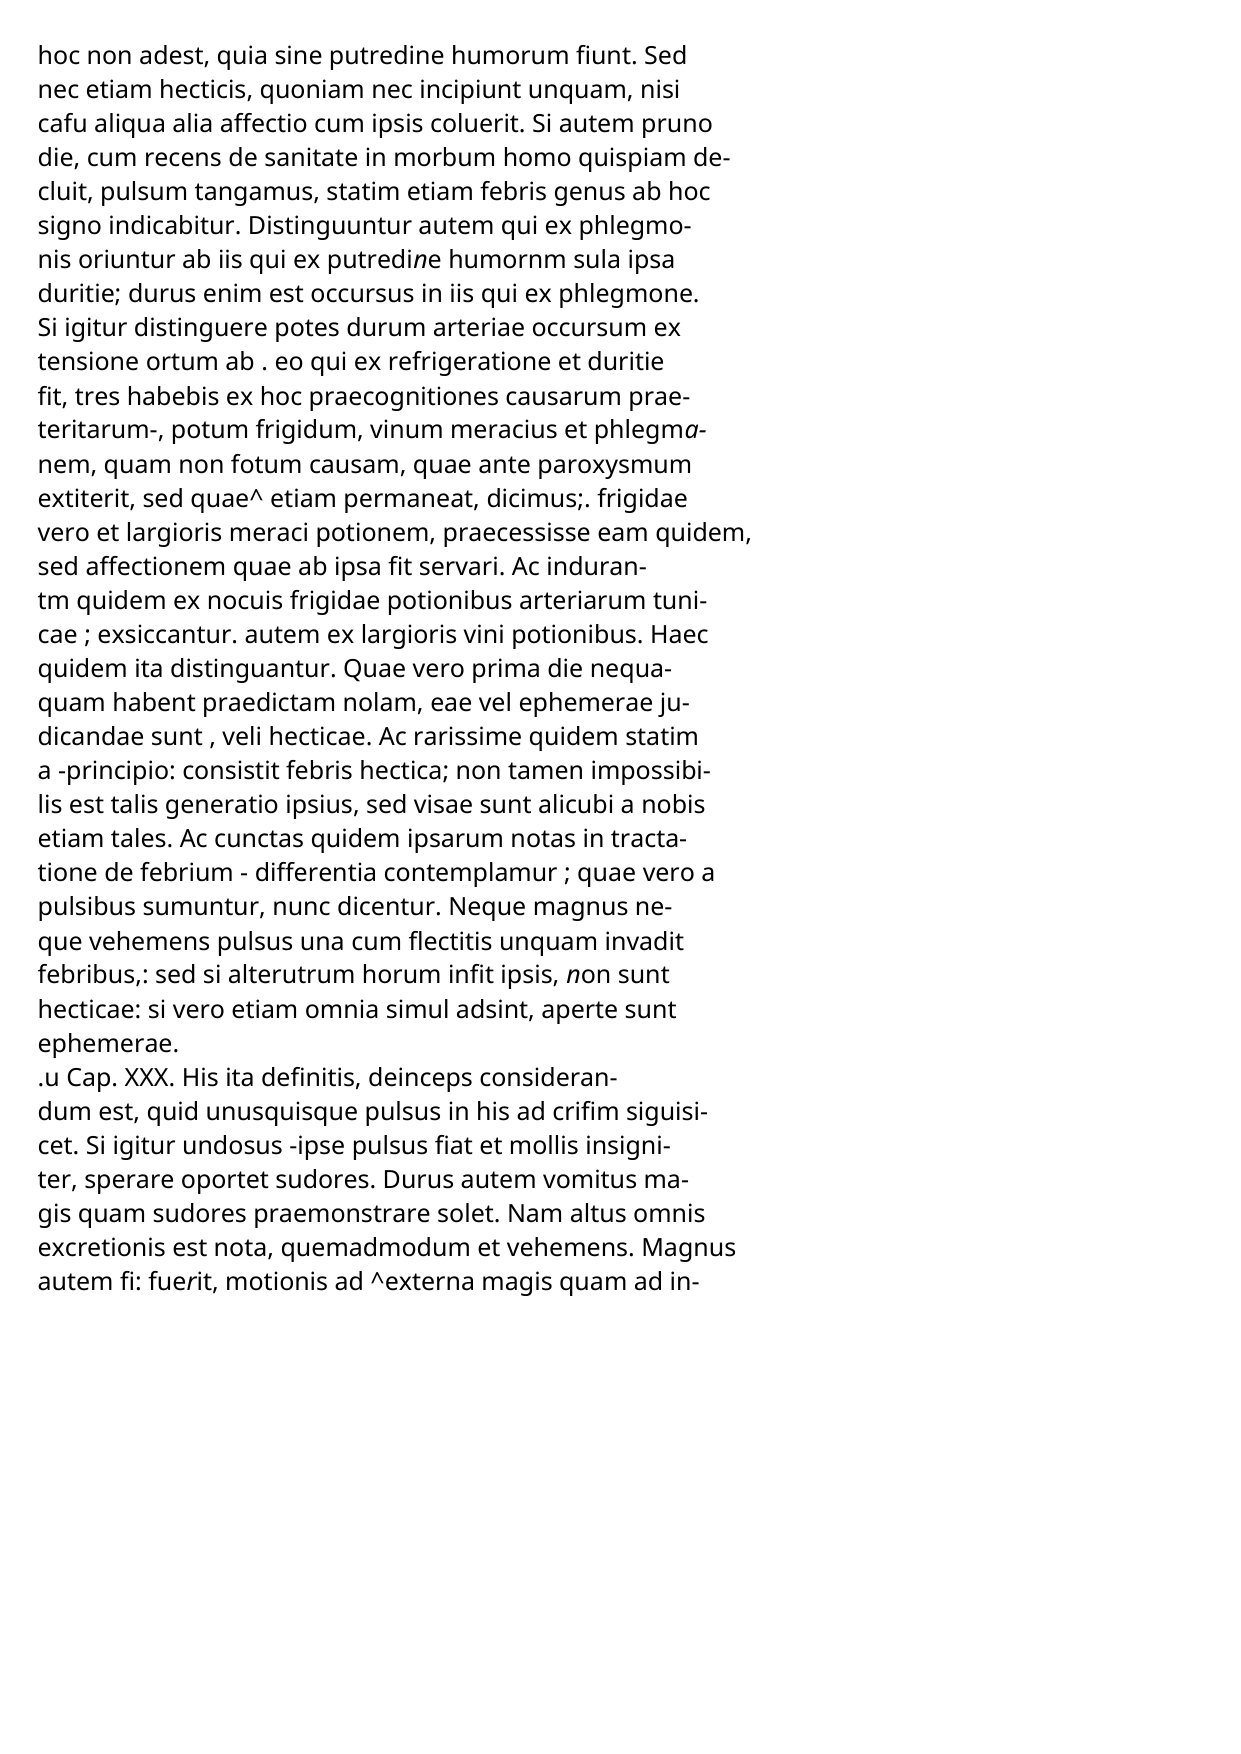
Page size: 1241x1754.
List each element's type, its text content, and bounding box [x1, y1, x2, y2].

text .u Cap. XXX. His ita definitis, deinceps consideran- dum est, quid unusquisque pulsus in his ad crifim siguisi- cet. Si igitur undosus -ipse pulsus fiat et mollis insigni- ter, sperare oportet sudores. Durus autem vomitus ma- gis quam sudores praemonstrare solet. Nam altus omnis excretionis est nota, quemadmodum et vehemens. Magnus autem fi: fuerit, motionis ad ^externa magis quam ad in- [37, 1059, 1203, 1298]
text hoc non adest, quia sine putredine humorum fiunt. Sed nec etiam hecticis, quoniam nec incipiunt unquam, nisi cafu aliqua alia affectio cum ipsis coluerit. Si autem pruno die, cum recens de sanitate in morbum homo quispiam de- cluit, pulsum tangamus, statim etiam febris genus ab hoc signo indicabitur. Distinguuntur autem qui ex phlegmo- nis oriuntur ab iis qui ex putredine humornm sula ipsa duritie; durus enim est occursus in iis qui ex phlegmone. Si igitur distinguere potes durum arteriae occursum ex tensione ortum ab . eo qui ex refrigeratione et duritie fit, tres habebis ex hoc praecognitiones causarum prae- teritarum-, potum frigidum, vinum meracius et phlegma- nem, quam non fotum causam, quae ante paroxysmum extiterit, sed quae^ etiam permaneat, dicimus;. frigidae vero et largioris meraci potionem, praecessisse eam quidem, sed affectionem quae ab ipsa fit servari. Ac induran- tm quidem ex nocuis frigidae potionibus arteriarum tuni- cae ; exsiccantur. autem ex largioris vini potionibus. Haec quidem ita distinguantur. Quae vero prima die nequa- quam habent praedictam nolam, eae vel ephemerae ju- dicandae sunt , veli hecticae. Ac rarissime quidem statim a -principio: consistit febris hectica; non tamen impossibi- lis est talis generatio ipsius, sed visae sunt alicubi a nobis etiam tales. Ac cunctas quidem ipsarum notas in tracta- tione de febrium - differentia contemplamur ; quae vero a pulsibus sumuntur, nunc dicentur. Neque magnus ne- que vehemens pulsus una cum flectitis unquam invadit febribus,: sed si alterutrum horum infit ipsis, non sunt hecticae: si vero etiam omnia simul adsint, aperte sunt ephemerae. [37, 37, 1203, 1059]
